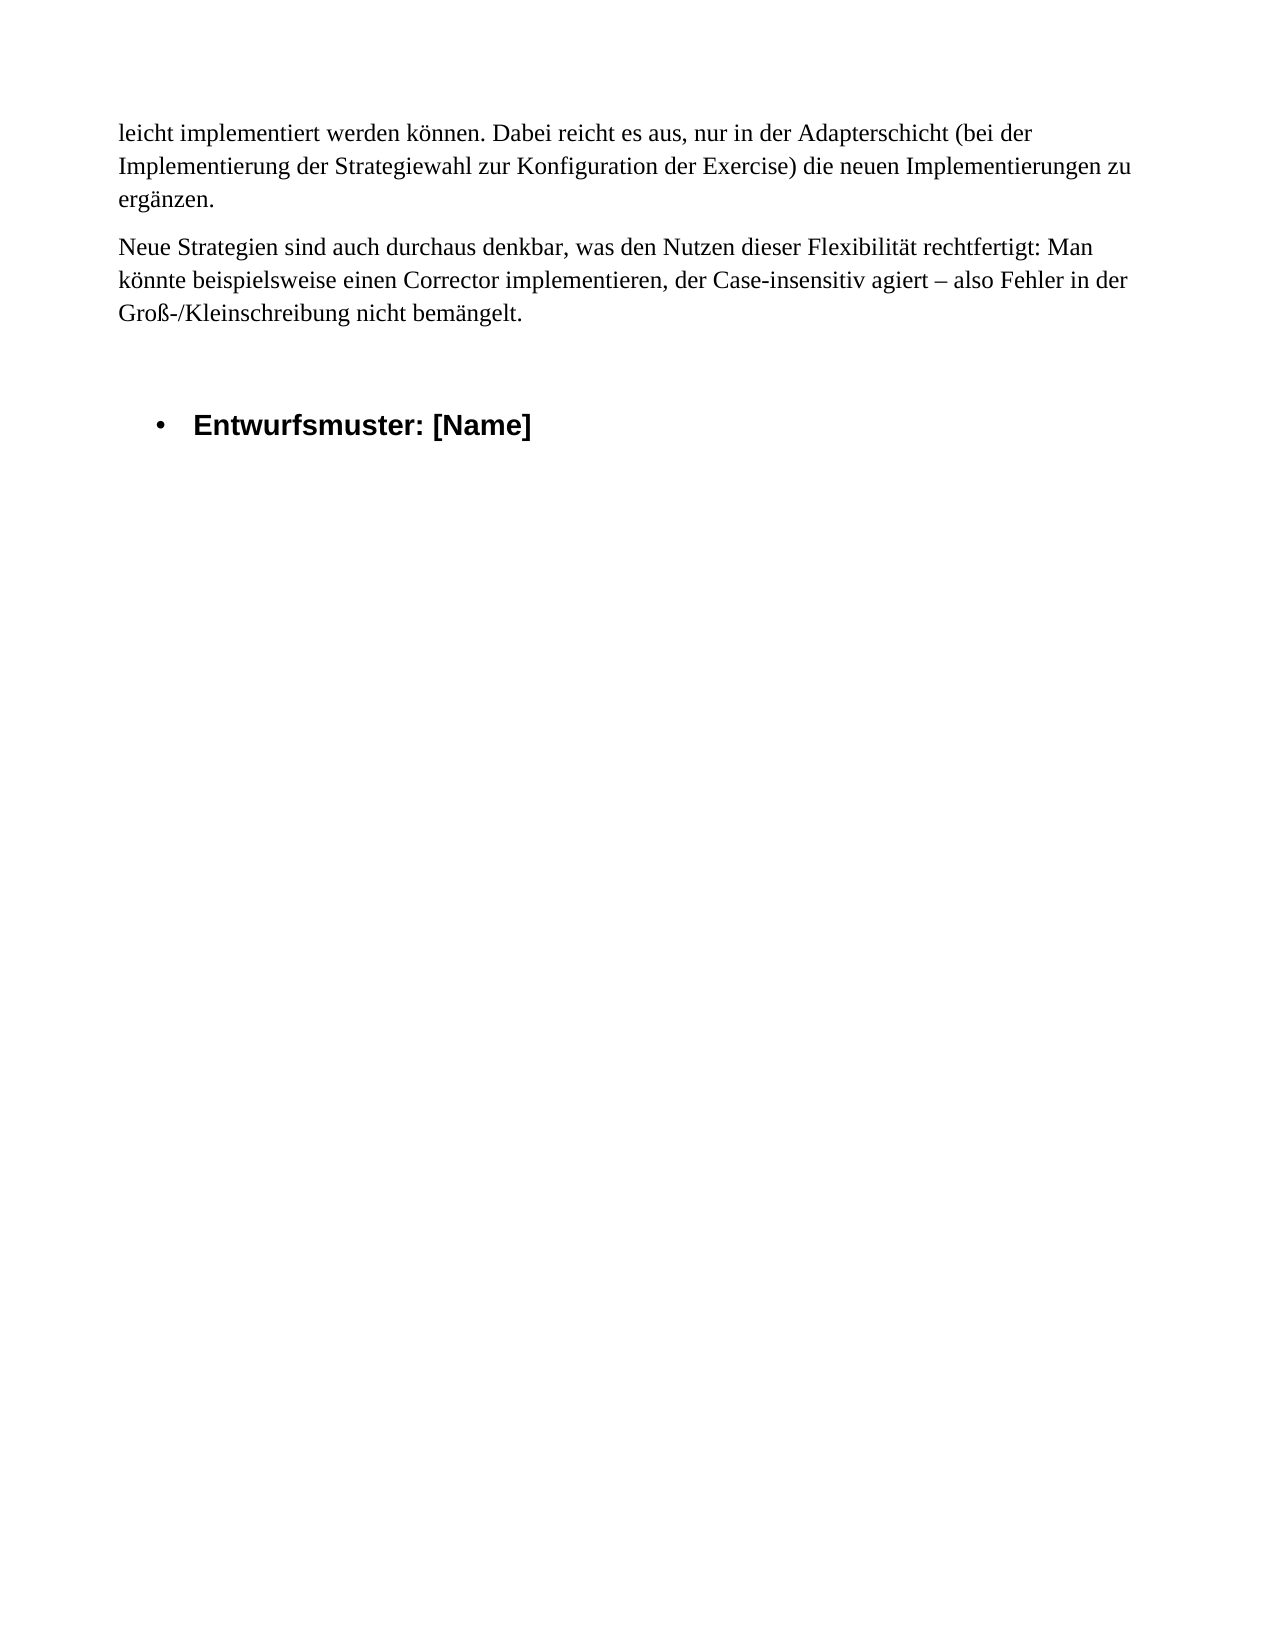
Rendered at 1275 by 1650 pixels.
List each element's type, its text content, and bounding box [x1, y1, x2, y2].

subtitle Entwurfsmuster: [Name] [156, 408, 1157, 441]
text leicht implementiert werden können. Dabei reicht es aus, nur in der Adapterschicht (bei der Implementierung der Strategiewahl zur Konfiguration der Exercise) die neuen Implementierungen zu ergänzen. [118, 118, 1157, 213]
text Neue Strategien sind auch durchaus denkbar, was den Nutzen dieser Flexibilität rechtfertigt: Man könnte beispielsweise einen Corrector implementieren, der Case-insensitiv agiert – also Fehler in der Groß-/Kleinschreibung nicht bemängelt. [118, 232, 1157, 327]
